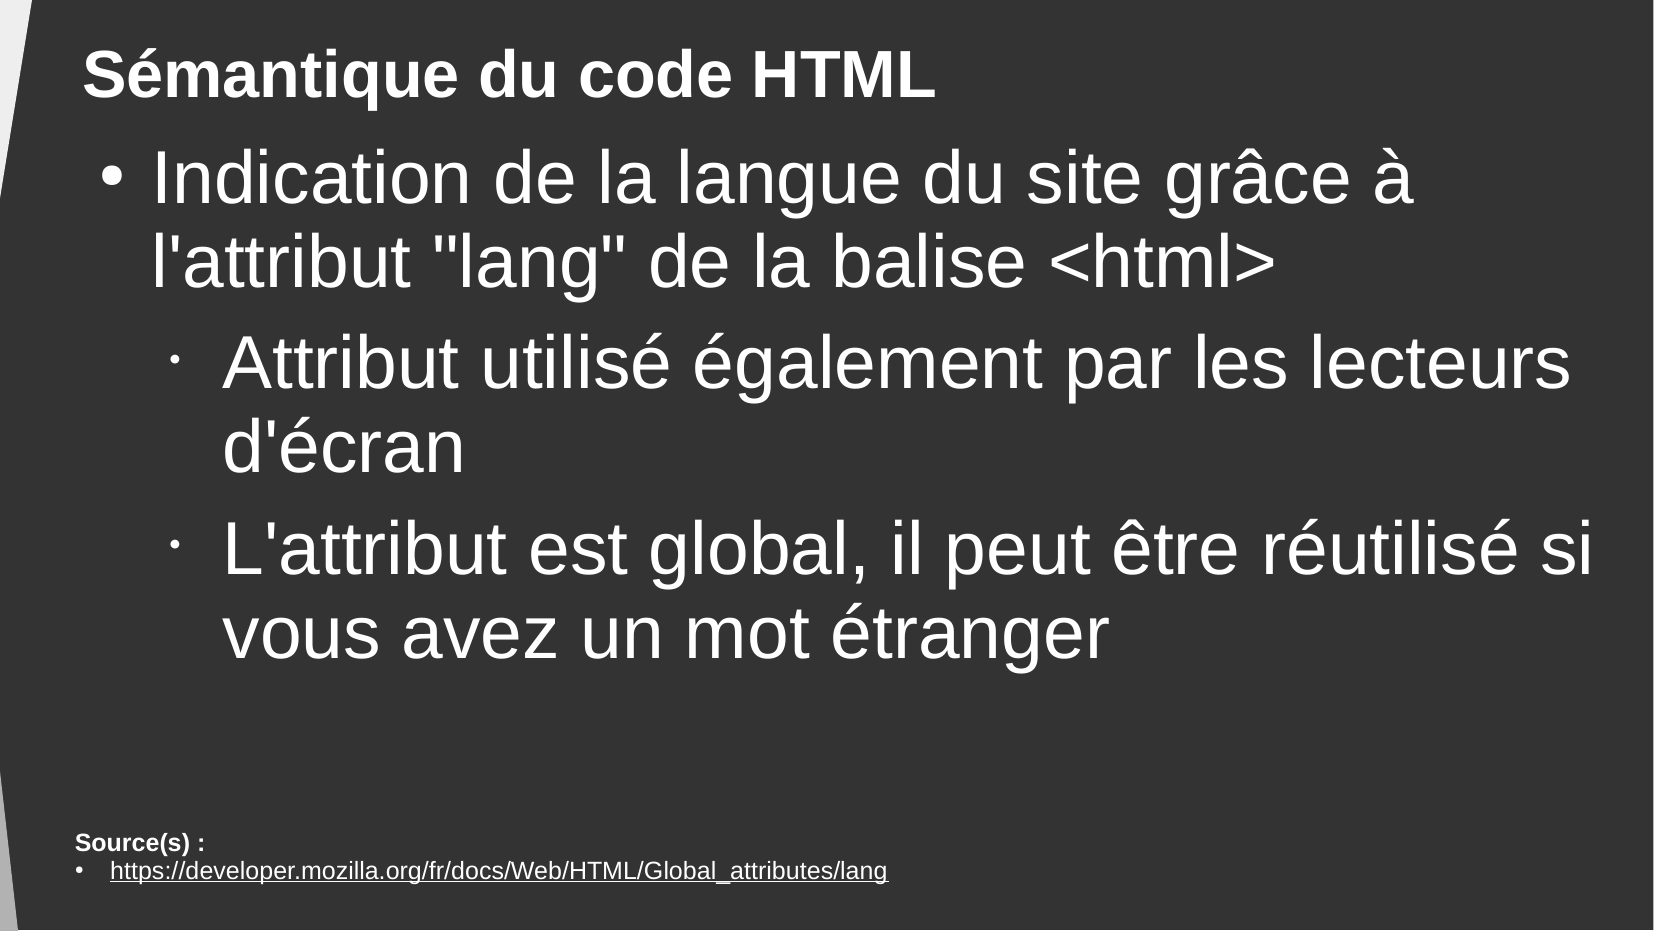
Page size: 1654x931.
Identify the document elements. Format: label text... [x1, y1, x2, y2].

text_box [0, 0, 32, 199]
list Indication de la langue du site grâce à l'attribut "lang" de la balise <html> Attribut utilisé également par les lecteurs d'écran L'attribut est global, il peut être réutilisé si vous avez un mot étranger [80, 135, 1630, 792]
text_box Source(s) : https://developer.mozilla.org/fr/docs/Web/HTML/Global_attributes/lang [59, 821, 1546, 921]
title Sémantique du code HTML [82, 36, 1571, 114]
text_box [0, 771, 19, 931]
